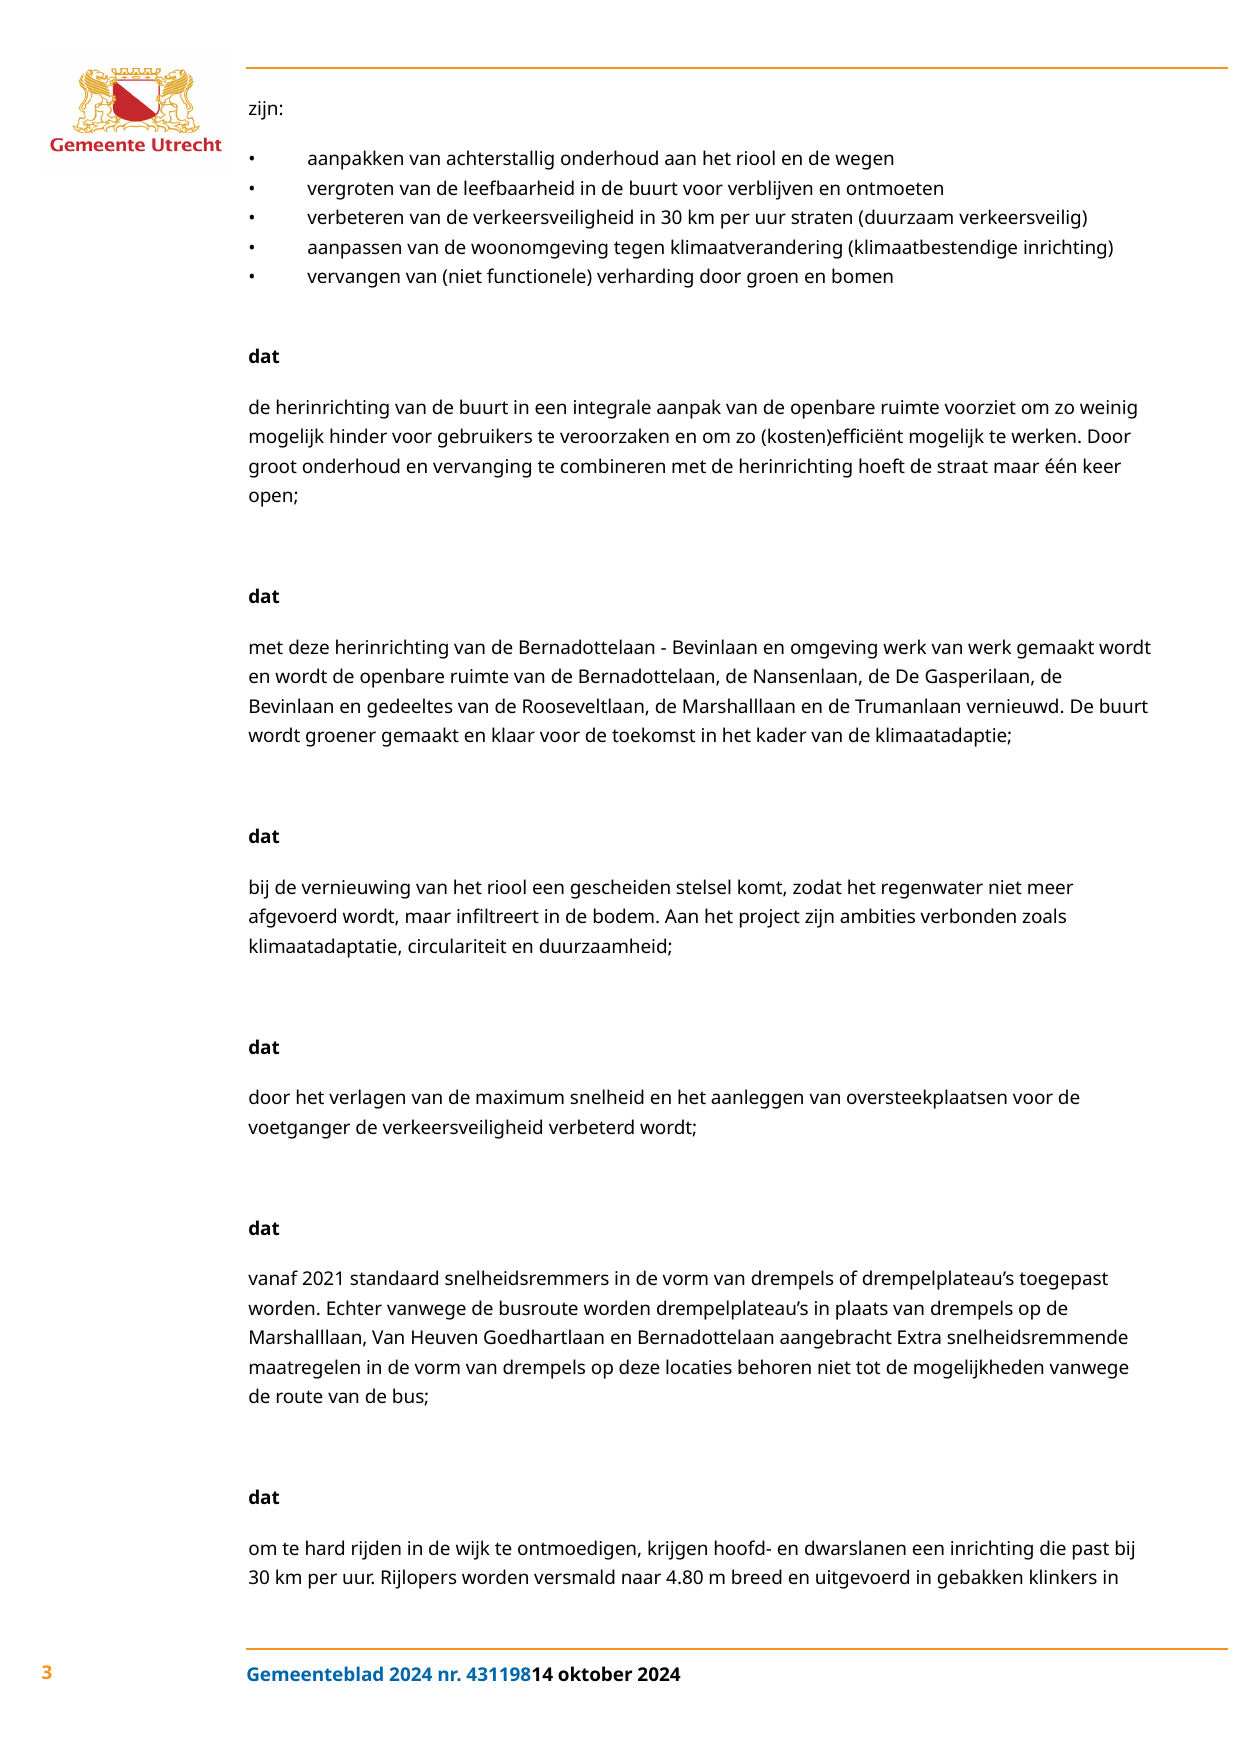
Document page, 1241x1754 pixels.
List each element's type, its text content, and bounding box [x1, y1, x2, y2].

text door het verlagen van de maximum snelheid en het aanleggen van oversteekplaatsen voor de voetganger de verkeersveiligheid verbeterd wordt; [248, 1084, 1152, 1140]
list verbeteren van de verkeersveiligheid in 30 km per uur straten (duurzaam verkeersveilig) [248, 204, 1152, 230]
list vervangen van (niet functionele) verharding door groen en bomen [248, 263, 1152, 289]
picture [41, 47, 231, 172]
text met deze herinrichting van de Bernadottelaan - Bevinlaan en omgeving werk van werk gemaakt wordt en wordt de openbare ruimte van de Bernadottelaan, de Nansenlaan, de De Gasperilaan, de Bevinlaan en gedeeltes van de Rooseveltlaan, de Marshalllaan en de Trumanlaan vernieuwd. De buurt wordt groener gemaakt en klaar voor de toekomst in het kader van de klimaatadaptie; [248, 634, 1152, 748]
text bij de vernieuwing van het riool een gescheiden stelsel komt, zodat het regenwater niet meer afgevoerd wordt, maar infiltreert in de bodem. Aan het project zijn ambities verbonden zoals klimaatadaptatie, circulariteit en duurzaamheid; [248, 874, 1152, 959]
text dat [248, 823, 1152, 849]
text dat [248, 343, 1152, 369]
text vanaf 2021 standaard snelheidsremmers in de vorm van drempels of drempelplateau’s toegepast worden. Echter vanwege de busroute worden drempelplateau’s in plaats van drempels op de Marshalllaan, Van Heuven Goedhartlaan en Bernadottelaan aangebracht Extra snelheidsremmende maatregelen in de vorm van drempels op deze locaties behoren niet tot de mogelijkheden vanwege de route van de bus; [248, 1265, 1152, 1409]
list aanpakken van achterstallig onderhoud aan het riool en de wegen [248, 145, 1152, 171]
text de herinrichting van de buurt in een integrale aanpak van de openbare ruimte voorziet om zo weinig mogelijk hinder voor gebruikers te veroorzaken en om zo (kosten)efficiënt mogelijk te werken. Door groot onderhoud en vervanging te combineren met de herinrichting hoeft de straat maar één keer open; [248, 394, 1152, 508]
list vergroten van de leefbaarheid in de buurt voor verblijven en ontmoeten [248, 175, 1152, 201]
text dat [248, 1484, 1152, 1510]
text zijn: [248, 95, 1152, 121]
text dat [248, 1215, 1152, 1241]
list aanpassen van de woonomgeving tegen klimaatverandering (klimaatbestendige inrichting) [248, 234, 1152, 260]
text om te hard rijden in de wijk te ontmoedigen, krijgen hoofd- en dwarslanen een inrichting die past bij 30 km per uur. Rijlopers worden versmald naar 4.80 m breed en uitgevoerd in gebakken klinkers in [248, 1535, 1152, 1590]
text dat [248, 1034, 1152, 1060]
text dat [248, 583, 1152, 609]
